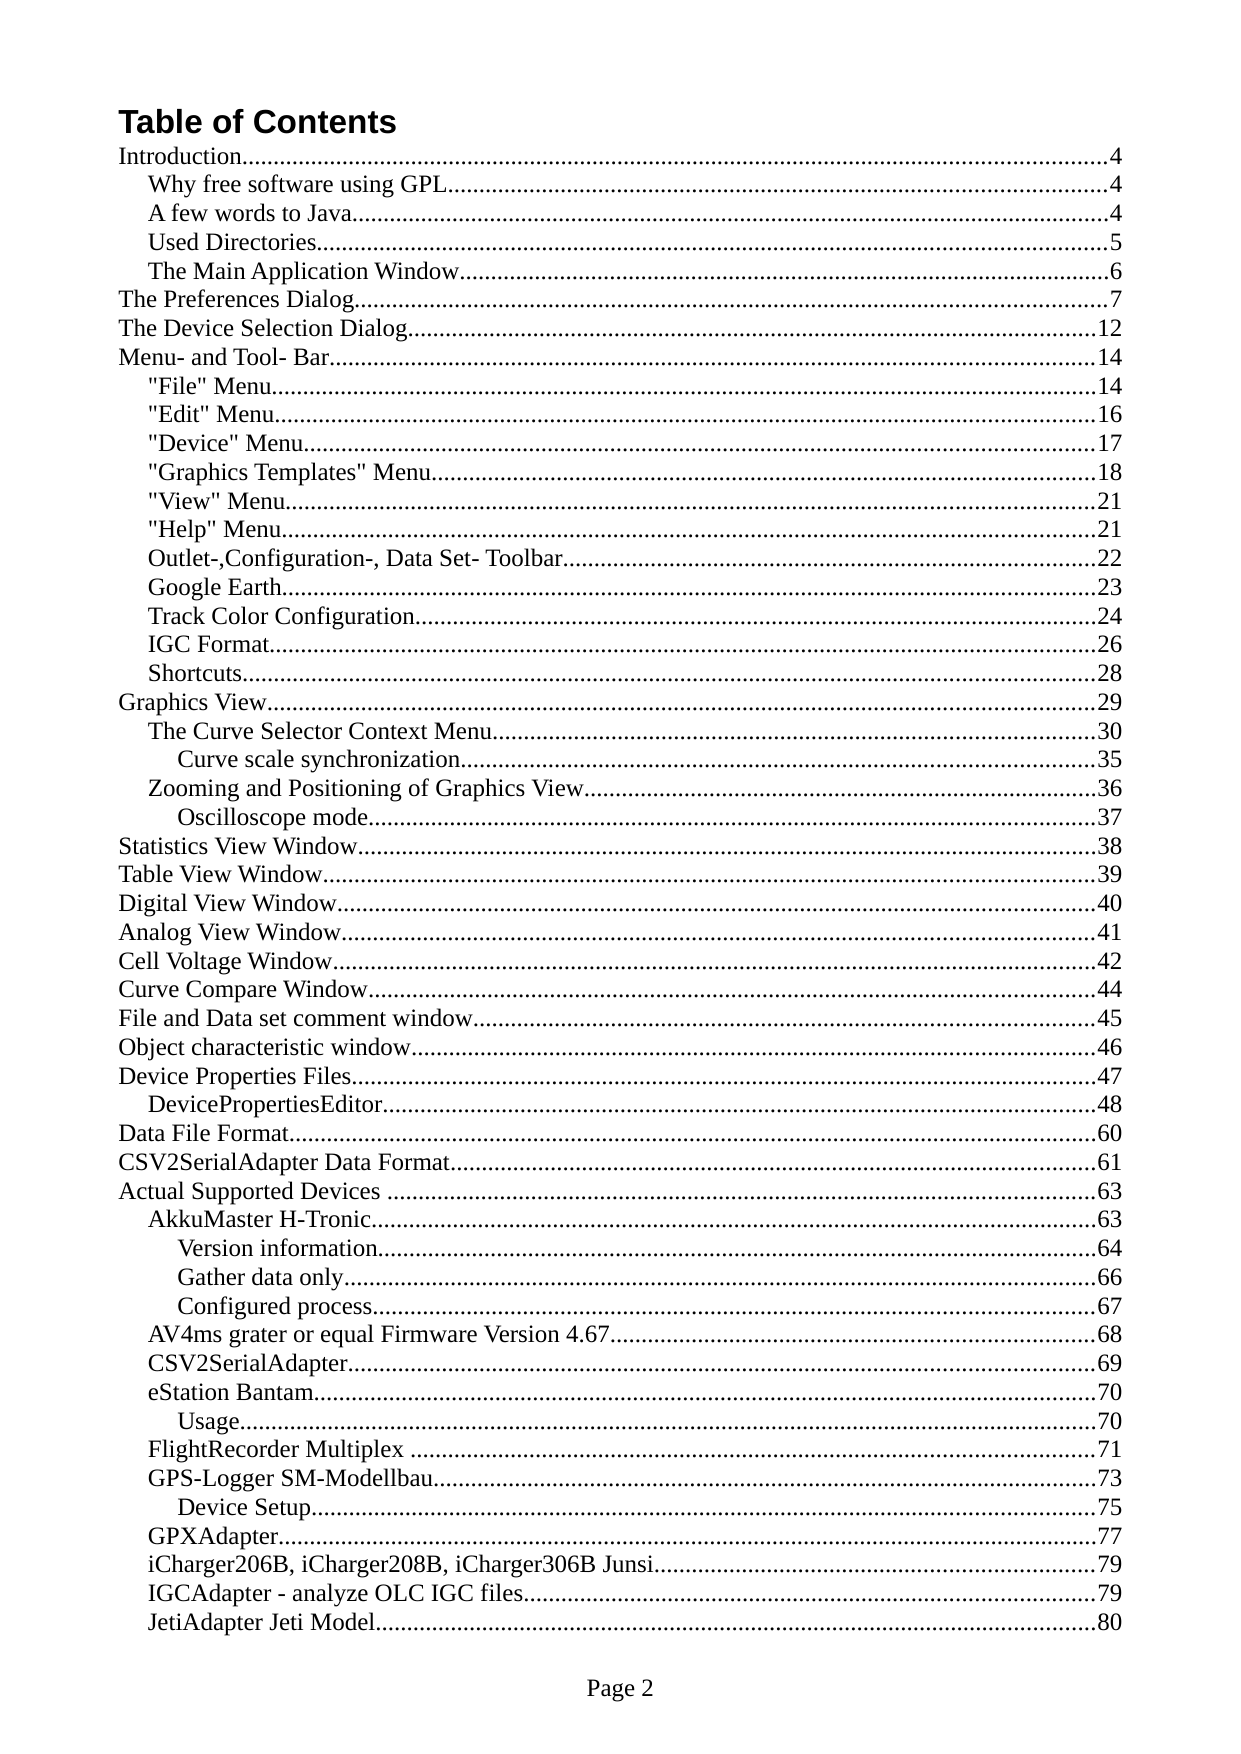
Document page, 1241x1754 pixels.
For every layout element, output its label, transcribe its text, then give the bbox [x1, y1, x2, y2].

text Actual Supported Devices 63 [118, 1176, 1122, 1204]
text Graphics View 29 [118, 687, 1122, 716]
text "Graphics Templates" Menu 18 [148, 457, 1122, 486]
text Digital View Window 40 [118, 888, 1122, 917]
text Curve scale synchronization 35 [177, 744, 1122, 773]
text IGC Format 26 [148, 629, 1122, 658]
text Zooming and Positioning of Graphics View 36 [148, 773, 1122, 802]
text Version information 64 [177, 1233, 1122, 1262]
subtitle Table of Contents [118, 102, 1122, 141]
text Shortcuts 28 [148, 658, 1122, 687]
text Introduction 4 [118, 141, 1122, 169]
text AkkuMaster H-Tronic 63 [148, 1204, 1122, 1233]
text "Device" Menu 17 [148, 428, 1122, 457]
text iCharger206B, iCharger208B, iCharger306B Junsi 79 [148, 1549, 1122, 1578]
text Menu- and Tool- Bar 14 [118, 342, 1122, 371]
text CSV2SerialAdapter Data Format 61 [118, 1147, 1122, 1176]
text Configured process 67 [177, 1291, 1122, 1319]
text Google Earth 23 [148, 572, 1122, 601]
text Object characteristic window 46 [118, 1032, 1122, 1061]
text Statistics View Window 38 [118, 831, 1122, 859]
text Outlet-,Configuration-, Data Set- Toolbar 22 [148, 543, 1122, 572]
text FlightRecorder Multiplex 71 [148, 1434, 1122, 1463]
text File and Data set comment window 45 [118, 1003, 1122, 1032]
text The Main Application Window 6 [148, 256, 1122, 284]
text AV4ms grater or equal Firmware Version 4.67 68 [148, 1319, 1122, 1348]
text Cell Voltage Window 42 [118, 946, 1122, 974]
text "File" Menu 14 [148, 371, 1122, 399]
text "Help" Menu 21 [148, 514, 1122, 543]
text Analog View Window 41 [118, 917, 1122, 946]
text Usage 70 [177, 1406, 1122, 1434]
text Data File Format 60 [118, 1118, 1122, 1147]
text Curve Compare Window 44 [118, 974, 1122, 1003]
text The Preferences Dialog 7 [118, 284, 1122, 313]
text CSV2SerialAdapter 69 [148, 1348, 1122, 1377]
text Why free software using GPL 4 [148, 169, 1122, 198]
text GPXAdapter 77 [148, 1521, 1122, 1549]
text The Curve Selector Context Menu 30 [148, 716, 1122, 744]
text JetiAdapter Jeti Model 80 [148, 1607, 1122, 1636]
text Gather data only 66 [177, 1262, 1122, 1291]
text GPS-Logger SM-Modellbau 73 [148, 1463, 1122, 1492]
text "View" Menu 21 [148, 486, 1122, 514]
text Track Color Configuration 24 [148, 601, 1122, 629]
text Oscilloscope mode 37 [177, 802, 1122, 831]
text Device Setup 75 [177, 1492, 1122, 1521]
text Used Directories 5 [148, 227, 1122, 256]
text "Edit" Menu 16 [148, 399, 1122, 428]
text Table View Window 39 [118, 859, 1122, 888]
text Device Properties Files 47 [118, 1061, 1122, 1089]
text IGCAdapter - analyze OLC IGC files 79 [148, 1578, 1122, 1607]
text The Device Selection Dialog 12 [118, 313, 1122, 342]
text eStation Bantam 70 [148, 1377, 1122, 1406]
text DevicePropertiesEditor 48 [148, 1089, 1122, 1118]
text A few words to Java 4 [148, 198, 1122, 227]
